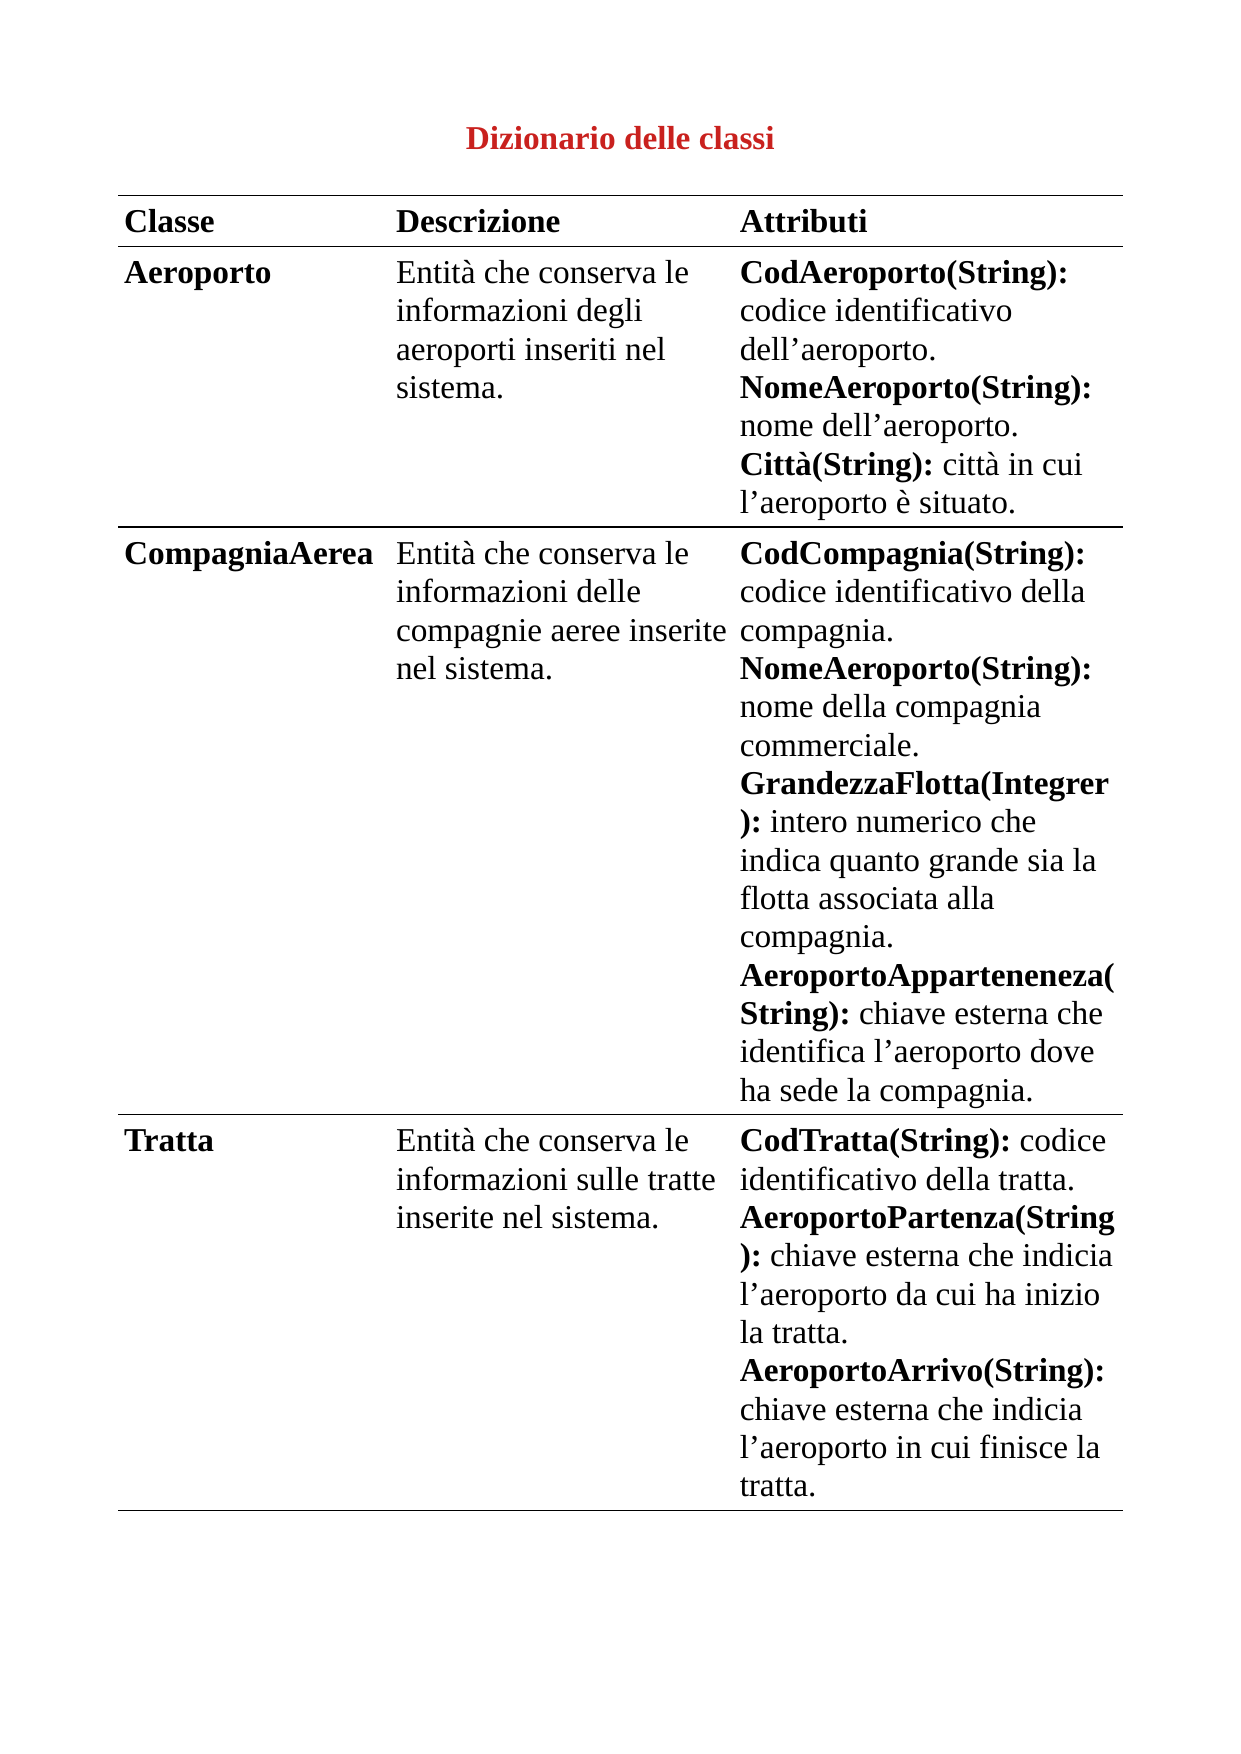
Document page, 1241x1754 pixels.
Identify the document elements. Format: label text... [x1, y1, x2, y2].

table_cell Entità che conserva le informazioni degli aeroporti inseriti nel sistema. [390, 247, 734, 526]
table_cell Aeroporto [118, 247, 390, 526]
table_cell Entità che conserva le informazioni delle compagnie aeree inserite nel sistema. [390, 528, 734, 1114]
table_cell Entità che conserva le informazioni sulle tratte inserite nel sistema. [390, 1115, 734, 1510]
table_cell Tratta [118, 1115, 390, 1510]
table_header Descrizione [390, 196, 734, 246]
table_header Attributi [734, 196, 1123, 246]
table_cell CompagniaAerea [118, 528, 390, 1114]
text Dizionario delle classi [118, 118, 1122, 156]
table_header Classe [118, 196, 390, 246]
table_cell CodTratta(String): codice identificativo della tratta. AeroportoPartenza(String): chiave esterna che indicia l’aeroporto da cui ha inizio la tratta. AeroportoArrivo(String): chiave esterna che indicia l’aeroporto in cui finisce la tratta. [734, 1115, 1123, 1510]
table_cell CodCompagnia(String): codice identificativo della compagnia. NomeAeroporto(String): nome della compagnia commerciale. GrandezzaFlotta(Integrer): intero numerico che indica quanto grande sia la flotta associata alla compagnia. AeroportoApparteneneza(String): chiave esterna che identifica l’aeroporto dove ha sede la compagnia. [734, 528, 1123, 1114]
table_cell CodAeroporto(String): codice identificativo dell’aeroporto. NomeAeroporto(String): nome dell’aeroporto. Città(String): città in cui l’aeroporto è situato. [734, 247, 1123, 526]
